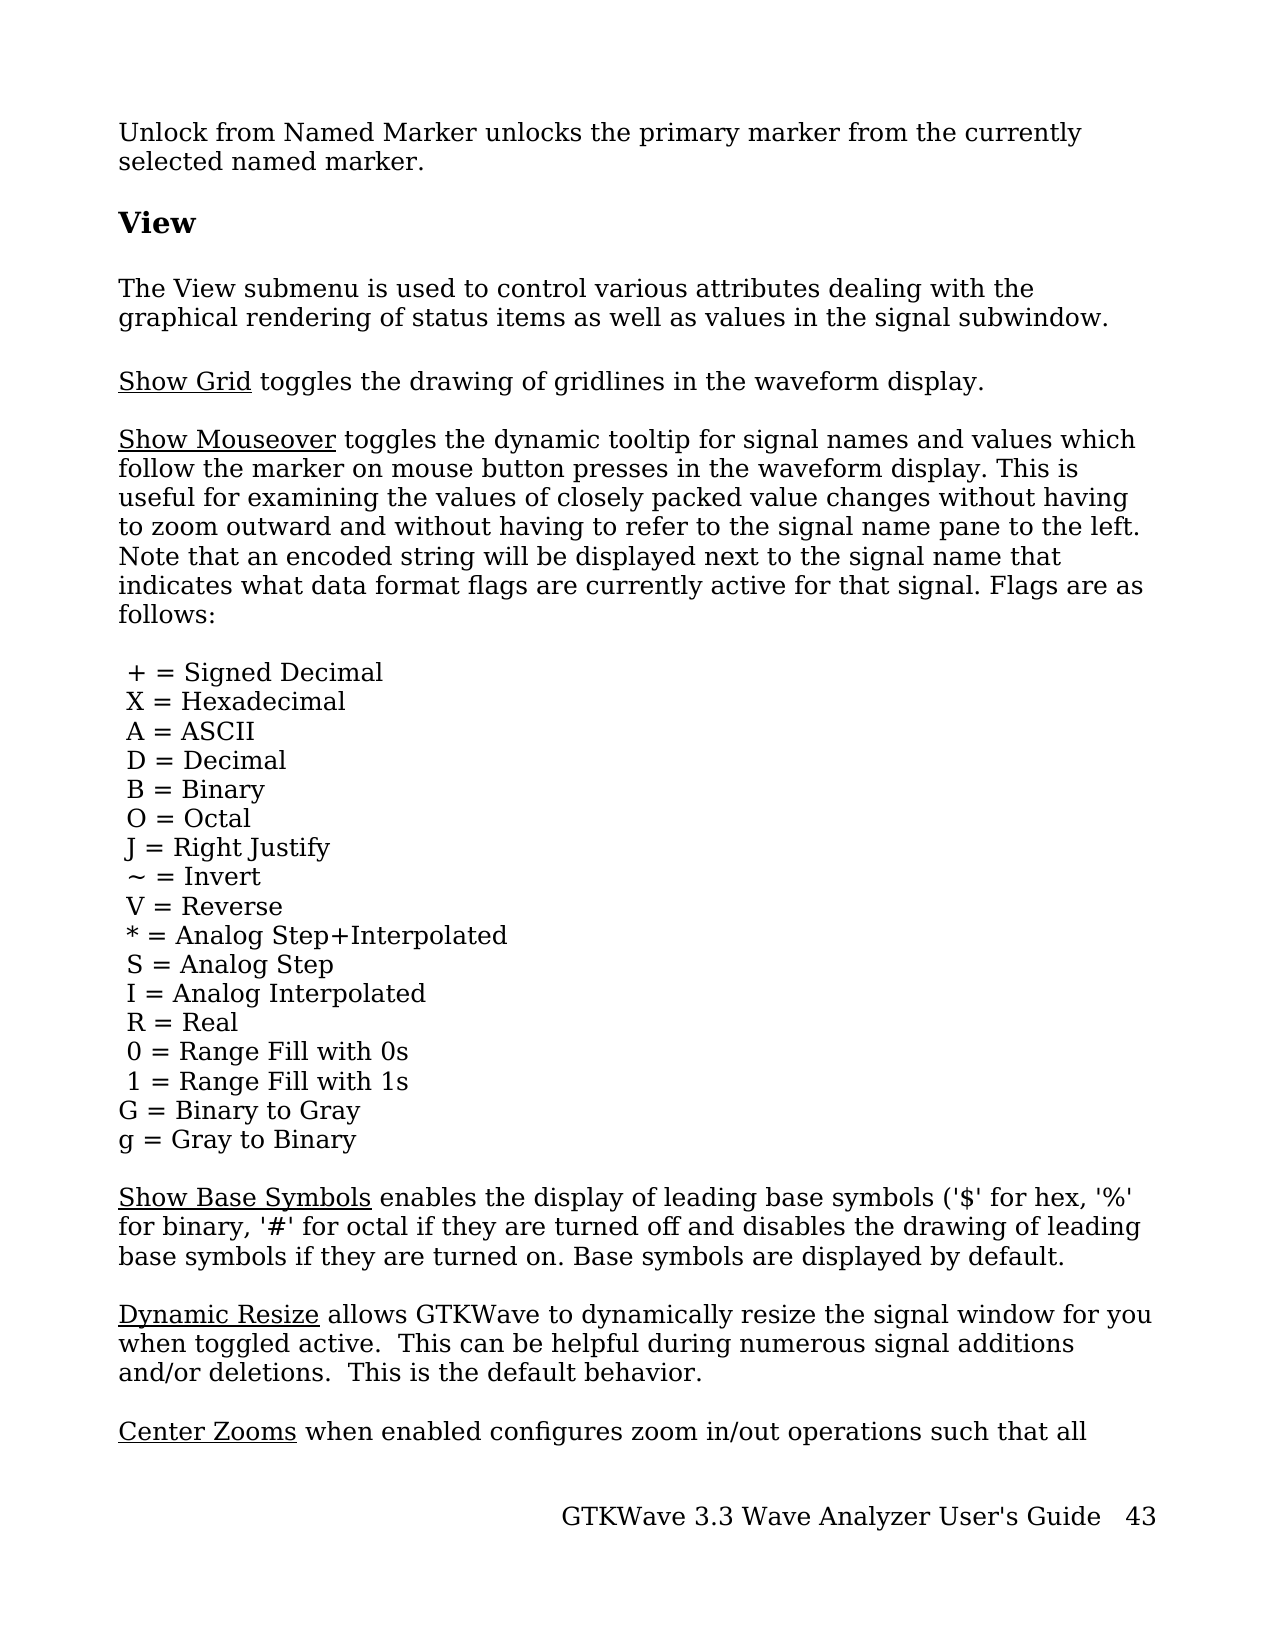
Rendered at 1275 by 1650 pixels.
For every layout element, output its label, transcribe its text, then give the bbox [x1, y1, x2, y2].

text J = Right Justify [118, 833, 1157, 863]
text D = Decimal [118, 746, 1157, 775]
text g = Gray to Binary [118, 1125, 1157, 1154]
text Center Zooms when enabled configures zoom in/out operations such that all [118, 1417, 1157, 1446]
text V = Reverse [118, 892, 1157, 921]
text + = Signed Decimal [118, 658, 1157, 688]
text 1 = Range Fill with 1s [118, 1067, 1157, 1096]
text follow the marker on mouse button presses in the waveform display. This is useful for examining the values of closely packed value changes without having to zoom outward and without having to refer to the signal name pane to the left. Note that an encoded string will be displayed next to the signal name that indicates what data format flags are currently active for that signal. Flags are as follows: [118, 454, 1157, 629]
text The View submenu is used to control various attributes dealing with the graphical rendering of status items as well as values in the signal subwindow. [118, 274, 1157, 332]
text ~ = Invert [118, 863, 1157, 892]
text I = Analog Interpolated [118, 979, 1157, 1008]
text O = Octal [118, 804, 1157, 833]
text Show Base Symbols enables the display of leading base symbols ('$' for hex, '%' for binary, '#' for octal if they are turned off and disables the drawing of leading base symbols if they are turned on. Base symbols are displayed by default. [118, 1183, 1157, 1271]
text Show Mouseover toggles the dynamic tooltip for signal names and values which [118, 425, 1157, 454]
text X = Hexadecimal [118, 688, 1157, 717]
text S = Analog Step [118, 950, 1157, 979]
text R = Real [118, 1008, 1157, 1038]
text G = Binary to Gray [118, 1096, 1157, 1125]
text Dynamic Resize allows GTKWave to dynamically resize the signal window for you when toggled active. This can be helpful during numerous signal additions and/or deletions. This is the default behavior. [118, 1300, 1157, 1388]
text * = Analog Step+Interpolated [118, 921, 1157, 950]
text Show Grid toggles the drawing of gridlines in the waveform display. [118, 367, 1157, 396]
text Unlock from Named Marker unlocks the primary marker from the currently selected named marker. [118, 118, 1157, 176]
text View [118, 206, 1157, 240]
text A = ASCII [118, 717, 1157, 746]
text 0 = Range Fill with 0s [118, 1038, 1157, 1067]
text B = Binary [118, 775, 1157, 804]
